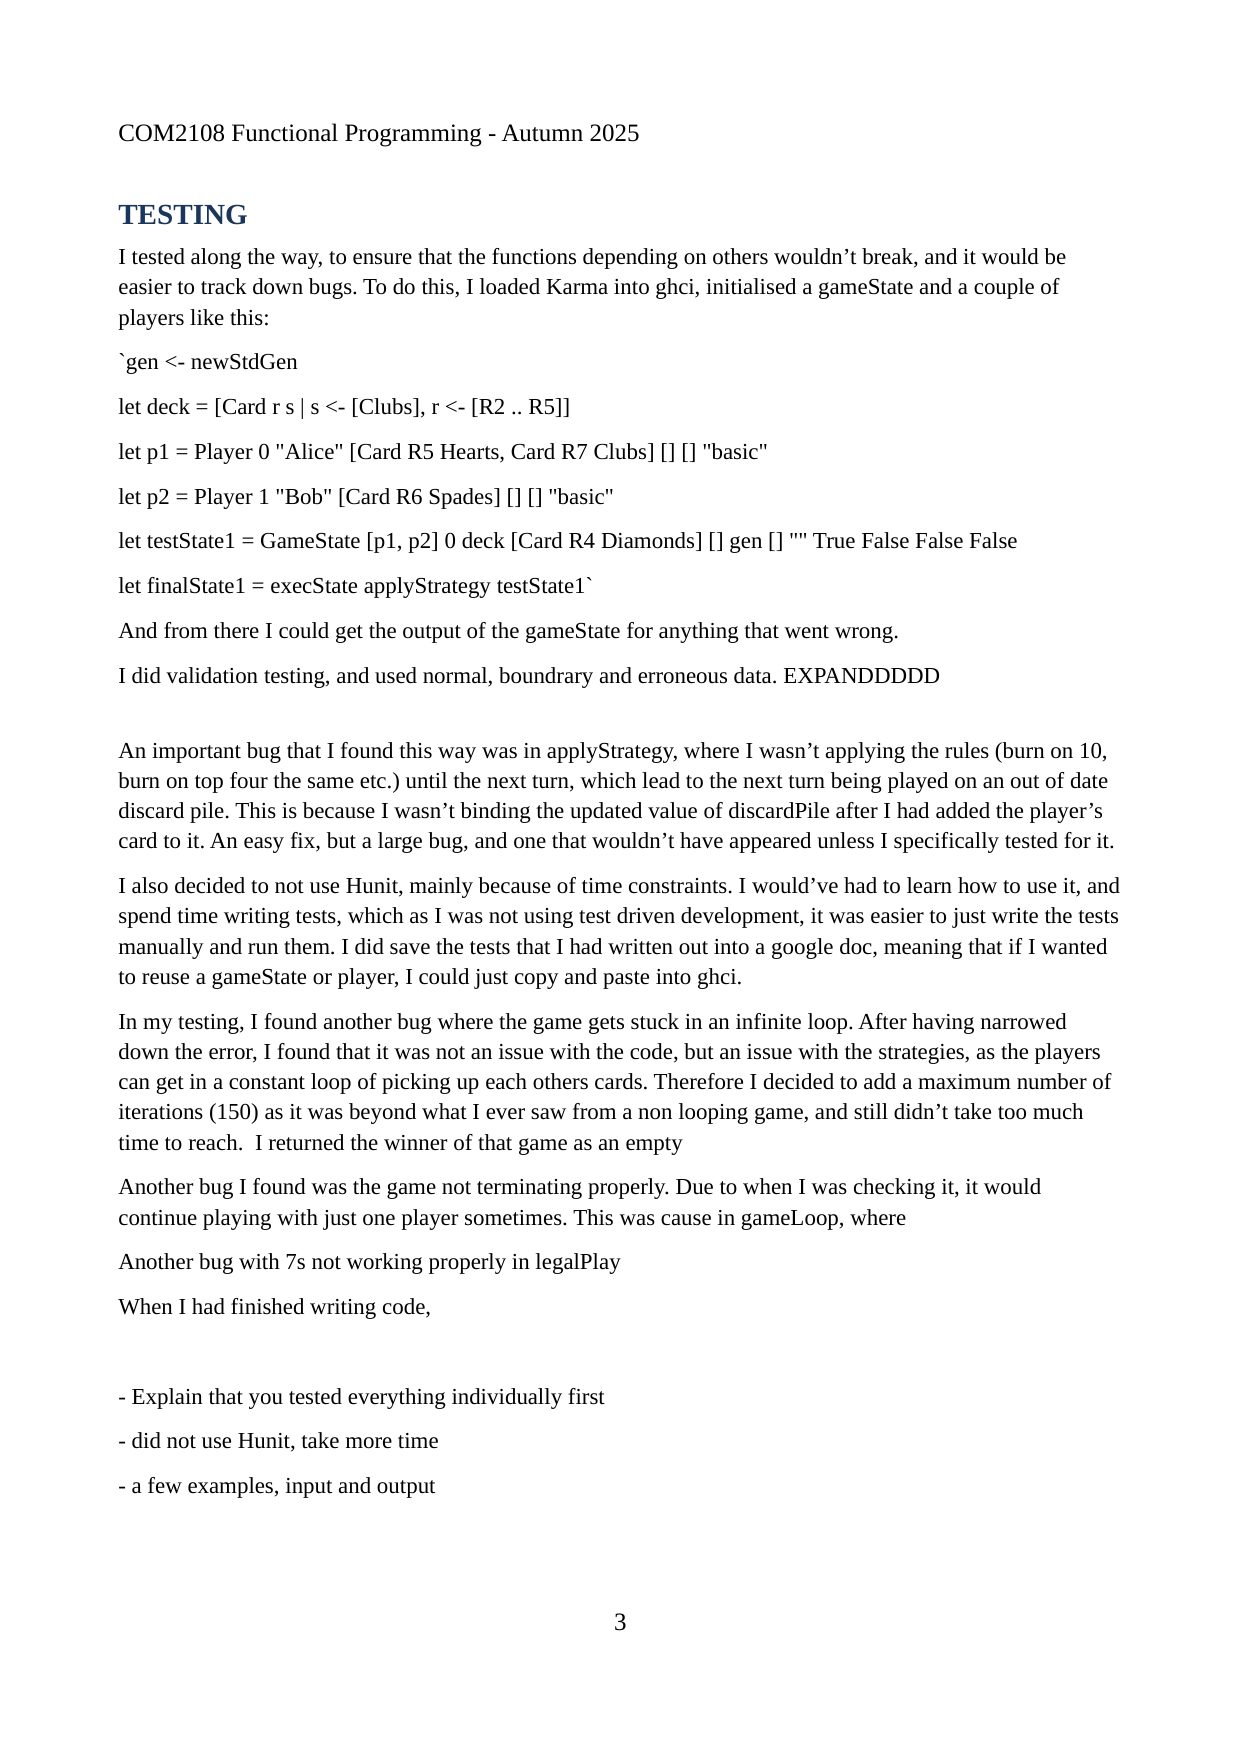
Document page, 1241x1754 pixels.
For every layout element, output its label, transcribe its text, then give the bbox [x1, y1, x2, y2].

text I did validation testing, and used normal, boundrary and erroneous data. EXPANDDDDD [118, 662, 1122, 718]
text let deck = [Card r s | s <- [Clubs], r <- [R2 .. R5]] [118, 393, 1122, 419]
subtitle TESTING [118, 197, 1122, 231]
text I also decided to not use Hunit, mainly because of time constraints. I would’ve had to learn how to use it, and spend time writing tests, which as I was not using test driven development, it was easier to just write the tests manually and run them. I did save the tests that I had written out into a google doc, meaning that if I wanted to reuse a gameState or player, I could just copy and paste into ghci. [118, 872, 1122, 989]
text In my testing, I found another bug where the game gets stuck in an infinite loop. After having narrowed down the error, I found that it was not an issue with the code, but an issue with the strategies, as the players can get in a constant loop of picking up each others cards. Therefore I decided to add a maximum number of iterations (150) as it was beyond what I ever saw from a non looping game, and still didn’t take too much time to reach. I returned the winner of that game as an empty [118, 1008, 1122, 1155]
text `gen <- newStdGen [118, 348, 1122, 375]
text Another bug with 7s not working properly in legalPlay [118, 1248, 1122, 1275]
text - a few examples, input and output [118, 1472, 1122, 1499]
text When I had finished writing code, [118, 1293, 1122, 1319]
text I tested along the way, to ensure that the functions depending on others wouldn’t break, and it would be easier to track down bugs. To do this, I loaded Karma into ghci, initialised a gameState and a couple of players like this: [118, 243, 1122, 330]
text let p2 = Player 1 "Bob" [Card R6 Spades] [] [] "basic" [118, 483, 1122, 509]
text And from there I could get the output of the gameState for anything that went wrong. [118, 617, 1122, 643]
text An important bug that I found this way was in applyStrategy, where I wasn’t applying the rules (burn on 10, burn on top four the same etc.) until the next turn, which lead to the next turn being played on an out of date discard pile. This is because I wasn’t binding the updated value of discardPile after I had added the player’s card to it. An easy fix, but a large bug, and one that wouldn’t have appeared unless I specifically tested for it. [118, 737, 1122, 854]
text let testState1 = GameState [p1, p2] 0 deck [Card R4 Diamonds] [] gen [] "" True False False False [118, 528, 1122, 554]
text - Explain that you tested everything individually first [118, 1383, 1122, 1409]
text let finalState1 = execState applyStrategy testState1` [118, 572, 1122, 599]
text Another bug I found was the game not terminating properly. Due to when I was checking it, it would continue playing with just one player sometimes. This was cause in gameLoop, where [118, 1173, 1122, 1230]
text - did not use Hunit, take more time [118, 1428, 1122, 1454]
text let p1 = Player 0 "Alice" [Card R5 Hearts, Card R7 Clubs] [] [] "basic" [118, 438, 1122, 464]
